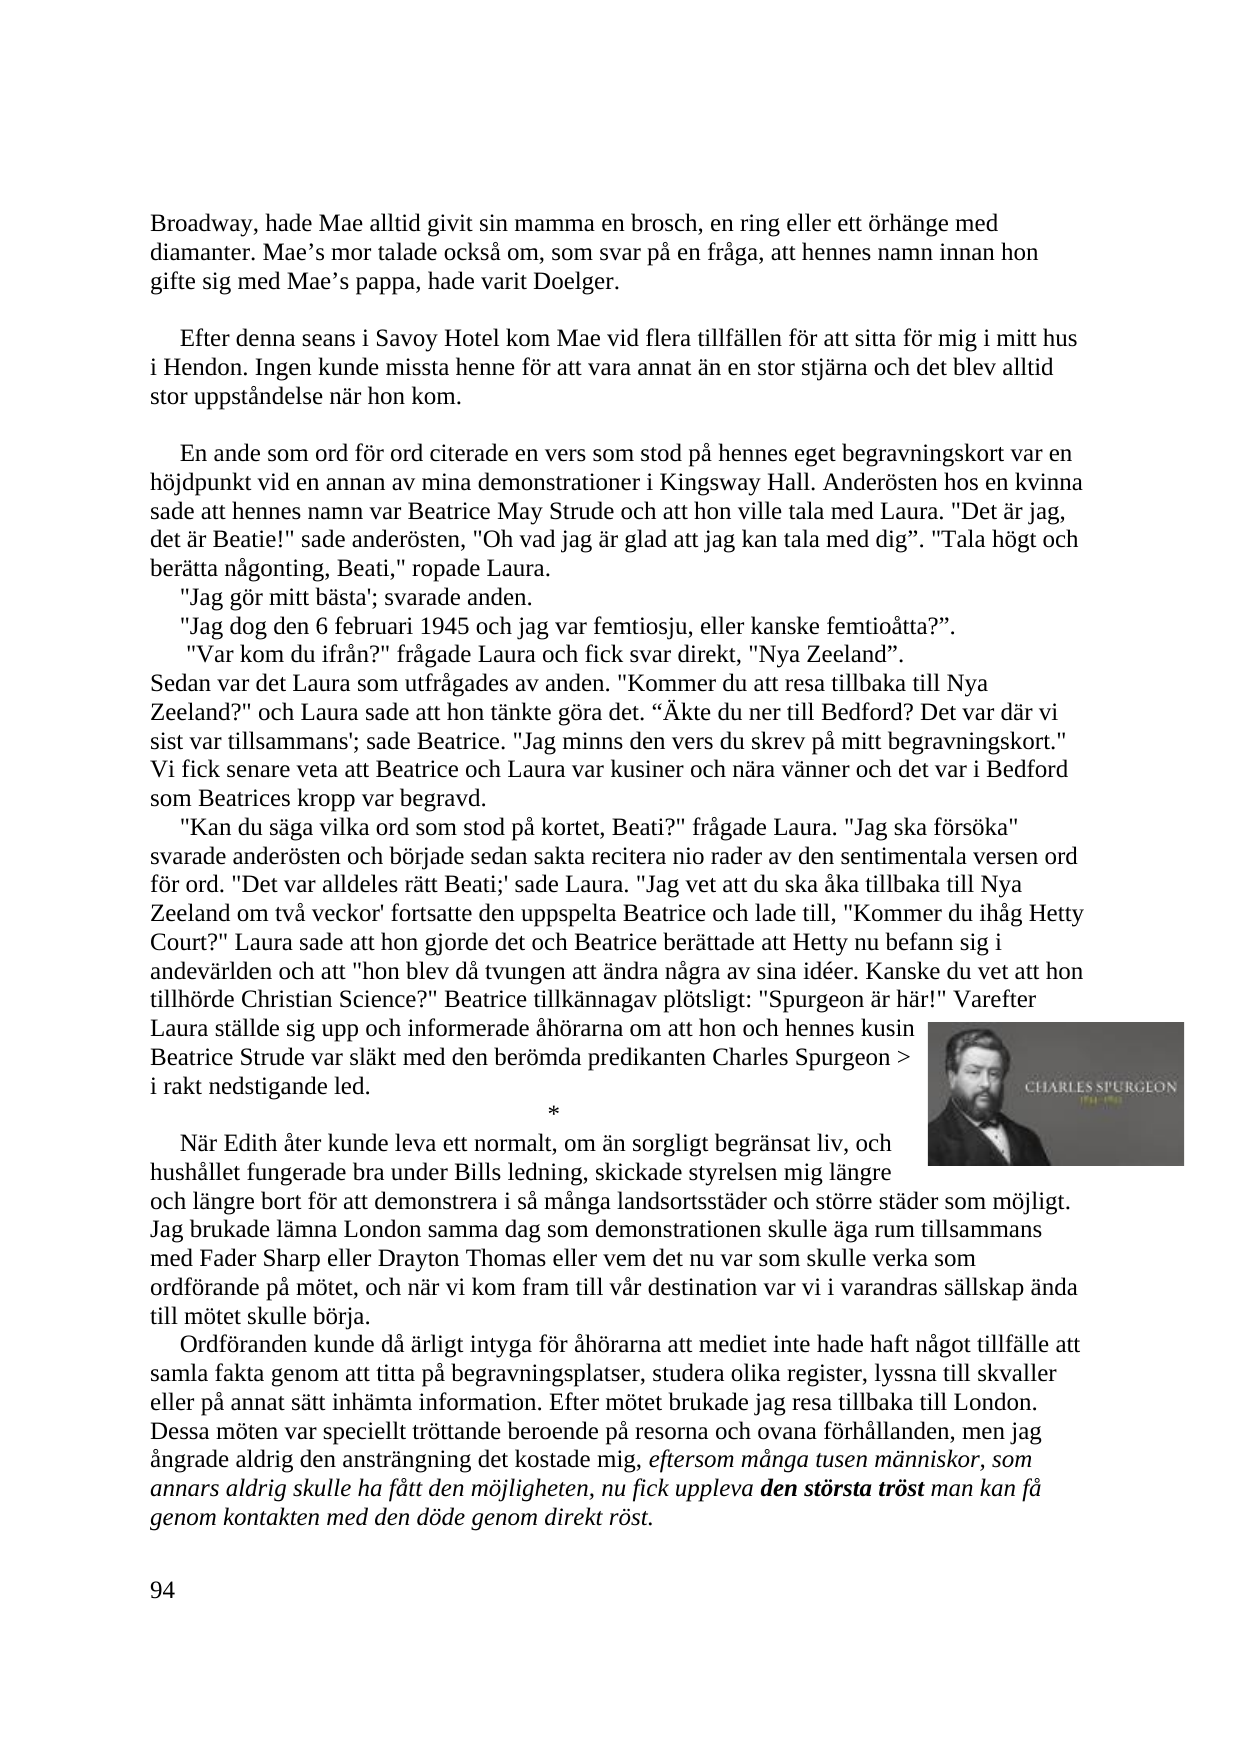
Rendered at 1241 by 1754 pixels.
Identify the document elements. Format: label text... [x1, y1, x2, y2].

text Efter denna seans i Savoy Hotel kom Mae vid flera tillfällen för att sitta för mig i mitt hus i Hendon. Ingen kunde missta henne för att vara annat än en stor stjärna och det blev alltid stor uppstån­delse när hon kom. [150, 323, 1090, 409]
text Sedan var det Laura som utfrågades av anden. "Kommer du att resa tillbaka till Nya Zeeland?" och Laura sade att hon tänkte göra det. “Äkte du ner till Bedford? Det var där vi sist var tillsammans'; sade Beatrice. "Jag minns den vers du skrev på mitt begravningskort." Vi fick senare veta att Beatrice och Laura var kusiner och nära vänner och det var i Bedford som Beatrices kropp var begravd. [150, 668, 1090, 812]
text "Jag dog den 6 februari 1945 och jag var femtiosju, eller kanske femtioåtta?”. [150, 611, 1090, 639]
text Broadway, hade Mae alltid givit sin mamma en brosch, en ring eller ett örhänge med diamanter. Mae’s mor ta­lade också om, som svar på en fråga, att hennes namn innan hon gifte sig med Mae’s pappa, hade varit Doelger. [150, 208, 1090, 294]
picture [927, 1022, 1185, 1166]
text "Kan du säga vilka ord som stod på kortet, Beati?" frågade Laura. "Jag ska försöka" svarade anderösten och började sedan sakta recitera nio rader av den sentimentala versen ord för ord. "Det var alldeles rätt Beati;' sade Laura. "Jag vet att du ska åka tillbaka till Nya Zeeland om två veckor' fortsatte den uppspelta Beatrice och lade till, "Kommer du ihåg Hetty Court?" Laura sade att hon gjorde det och Beatrice berättade att Hetty nu befann sig i andevärlden och att "hon blev då tvungen att ändra några av sina idéer. Kanske du vet att hon tillhörde Christian Science?" Beatrice tillkännagav plötsligt: "Spurgeon är här!" Varefter Laura ställde sig upp och informerade åhörarna om att hon och hennes kusin Beatrice Strude var släkt med den berömda predikanten Charles Spurgeon > [150, 812, 1090, 1071]
text * [150, 1099, 927, 1128]
text En ande som ord för ord citerade en vers som stod på hen­nes eget begravningskort var en höjdpunkt vid en annan av mina demonstrationer i Kingsway Hall. Anderösten hos en kvinna sade att hennes namn var Beatrice May Strude och att hon ville tala med Laura. "Det är jag, det är Beatie!" sade anderösten, "Oh vad jag är glad att jag kan tala med dig”. "Tala högt och berätta någonting, Beati," ropade Laura. [150, 438, 1090, 582]
text "Var kom du ifrån?" frågade Laura och fick svar direkt, "Nya Zeeland”. [150, 639, 1090, 668]
text i rakt nedstigande led. [150, 1071, 927, 1099]
text Ordföranden kunde då ärligt intyga för åhörarna att mediet inte hade haft något tillfälle att samla fakta genom att titta på begravningsplatser, studera olika register, lyssna till skval­ler eller på annat sätt inhämta information. Efter mötet brukade jag resa tillbaka till London. Dessa möten var speciellt tröttande beroende på resorna och ovana förhållanden, men jag ångrade aldrig den ansträngning det kostade mig, eftersom många tusen människor, som annars aldrig skulle ha fått den möjligheten, nu fick uppleva den största tröst man kan få genom kontakten med den döde genom direkt röst. [150, 1329, 1090, 1531]
text "Jag gör mitt bästa'; svarade anden. [150, 582, 1090, 611]
text När Edith åter kunde leva ett normalt, om än sorgligt begränsat liv, och hushållet fungerade bra under Bills ledning, skickade sty­relsen mig längre och längre bort för att demonstrera i så många landsortsstäder och större städer som möjligt. Jag brukade lämna London samma dag som demonstrationen skulle äga rum till­sammans med Fader Sharp eller Drayton Thomas eller vem det nu var som skulle verka som ordförande på mötet, och när vi kom fram till vår destination var vi i varandras sällskap ända till mötet skulle börja. [150, 1128, 1090, 1329]
